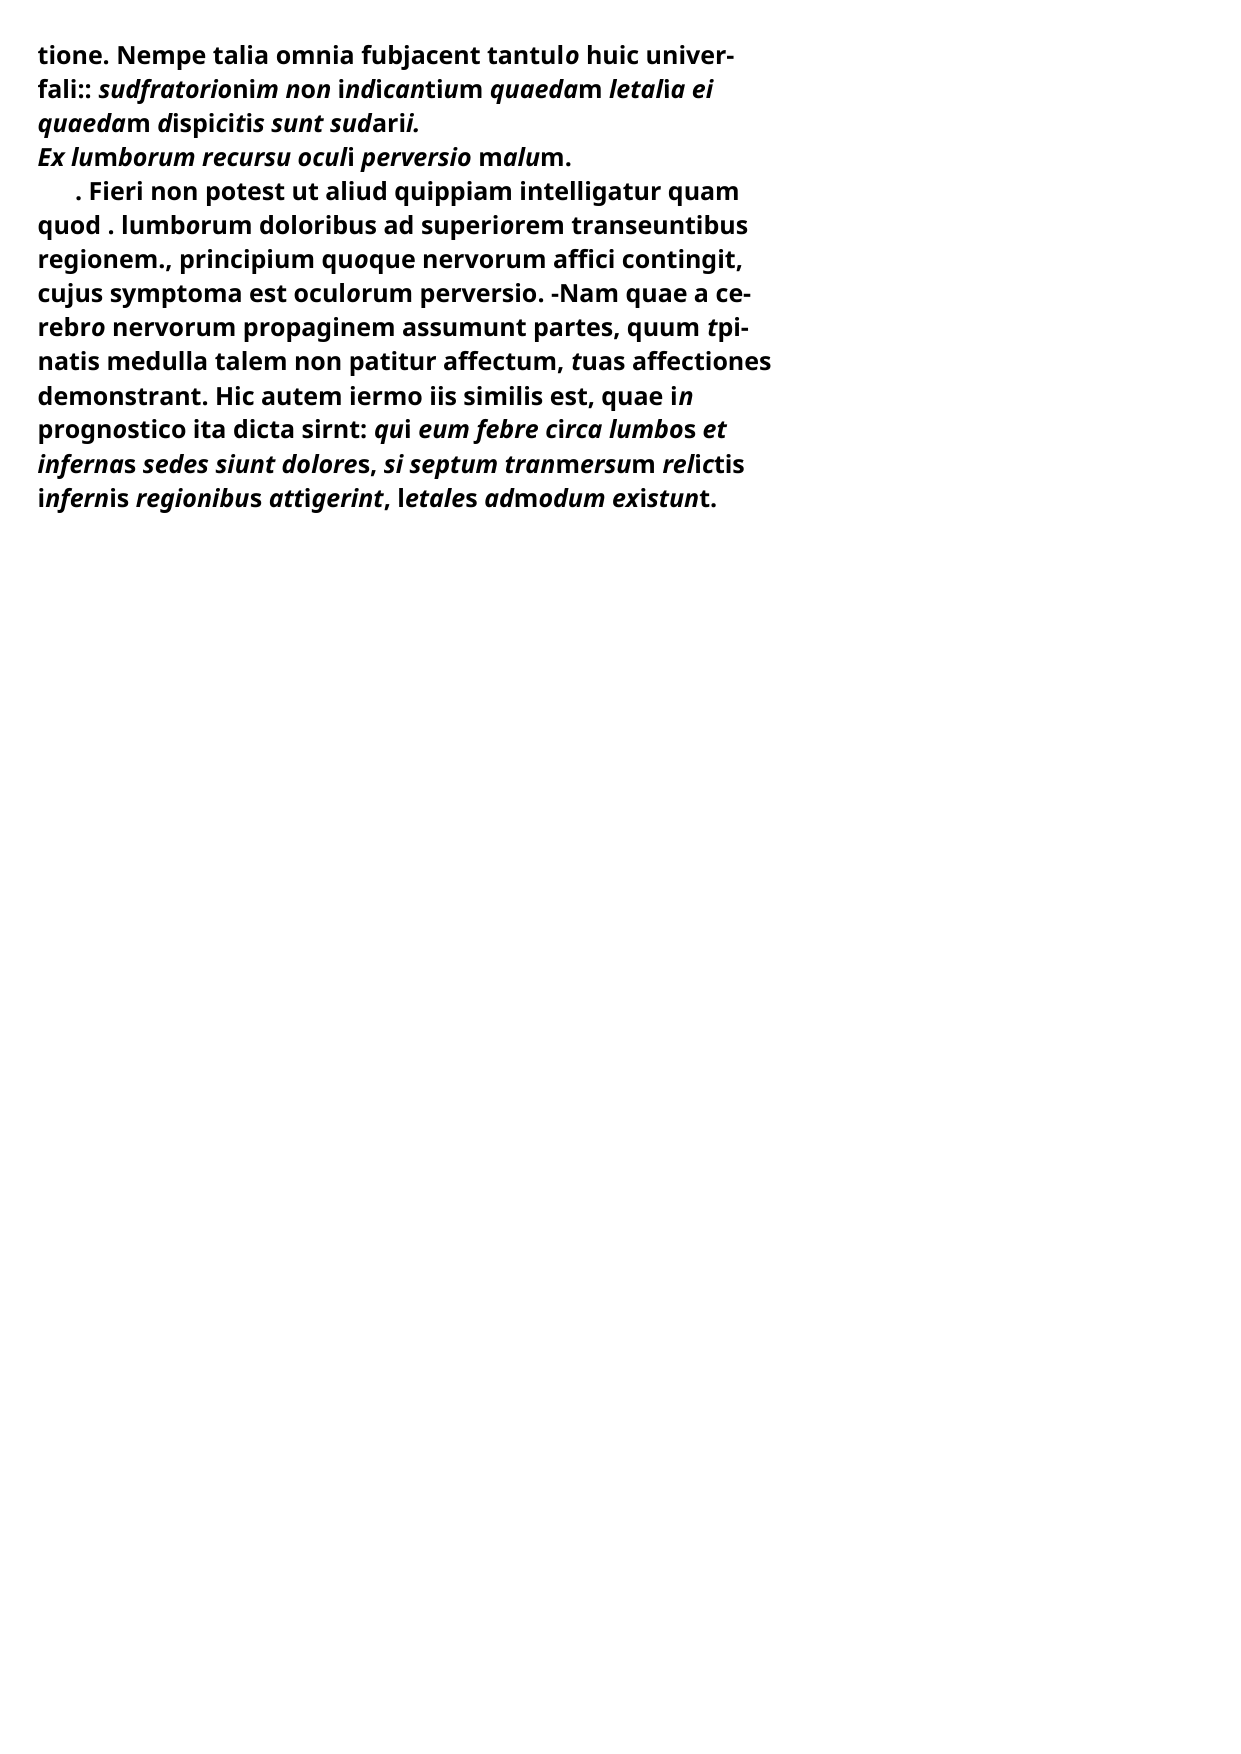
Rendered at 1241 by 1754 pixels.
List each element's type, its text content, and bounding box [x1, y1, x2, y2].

text Ex lumborum recursu oculi perversio malum. [37, 140, 1203, 174]
text . Fieri non potest ut aliud quippiam intelligatur quam quod . lumborum doloribus ad superiorem transeuntibus regionem., principium quoque nervorum affici contingit, cujus symptoma est oculorum perversio. -Nam quae a ce- rebro nervorum propaginem assumunt partes, quum tpi- natis medulla talem non patitur affectum, tuas affectiones demonstrant. Hic autem iermo iis similis est, quae in prognostico ita dicta sirnt: qui eum febre circa lumbos et infernas sedes siunt dolores, si septum tranmersum relictis infernis regionibus attigerint, letales admodum existunt. [37, 174, 1203, 514]
text tione. Nempe talia omnia fubjacent tantulo huic univer- fali:: sudfratorionim non indicantium quaedam letalia ei quaedam dispicitis sunt sudarii. [37, 37, 1203, 140]
